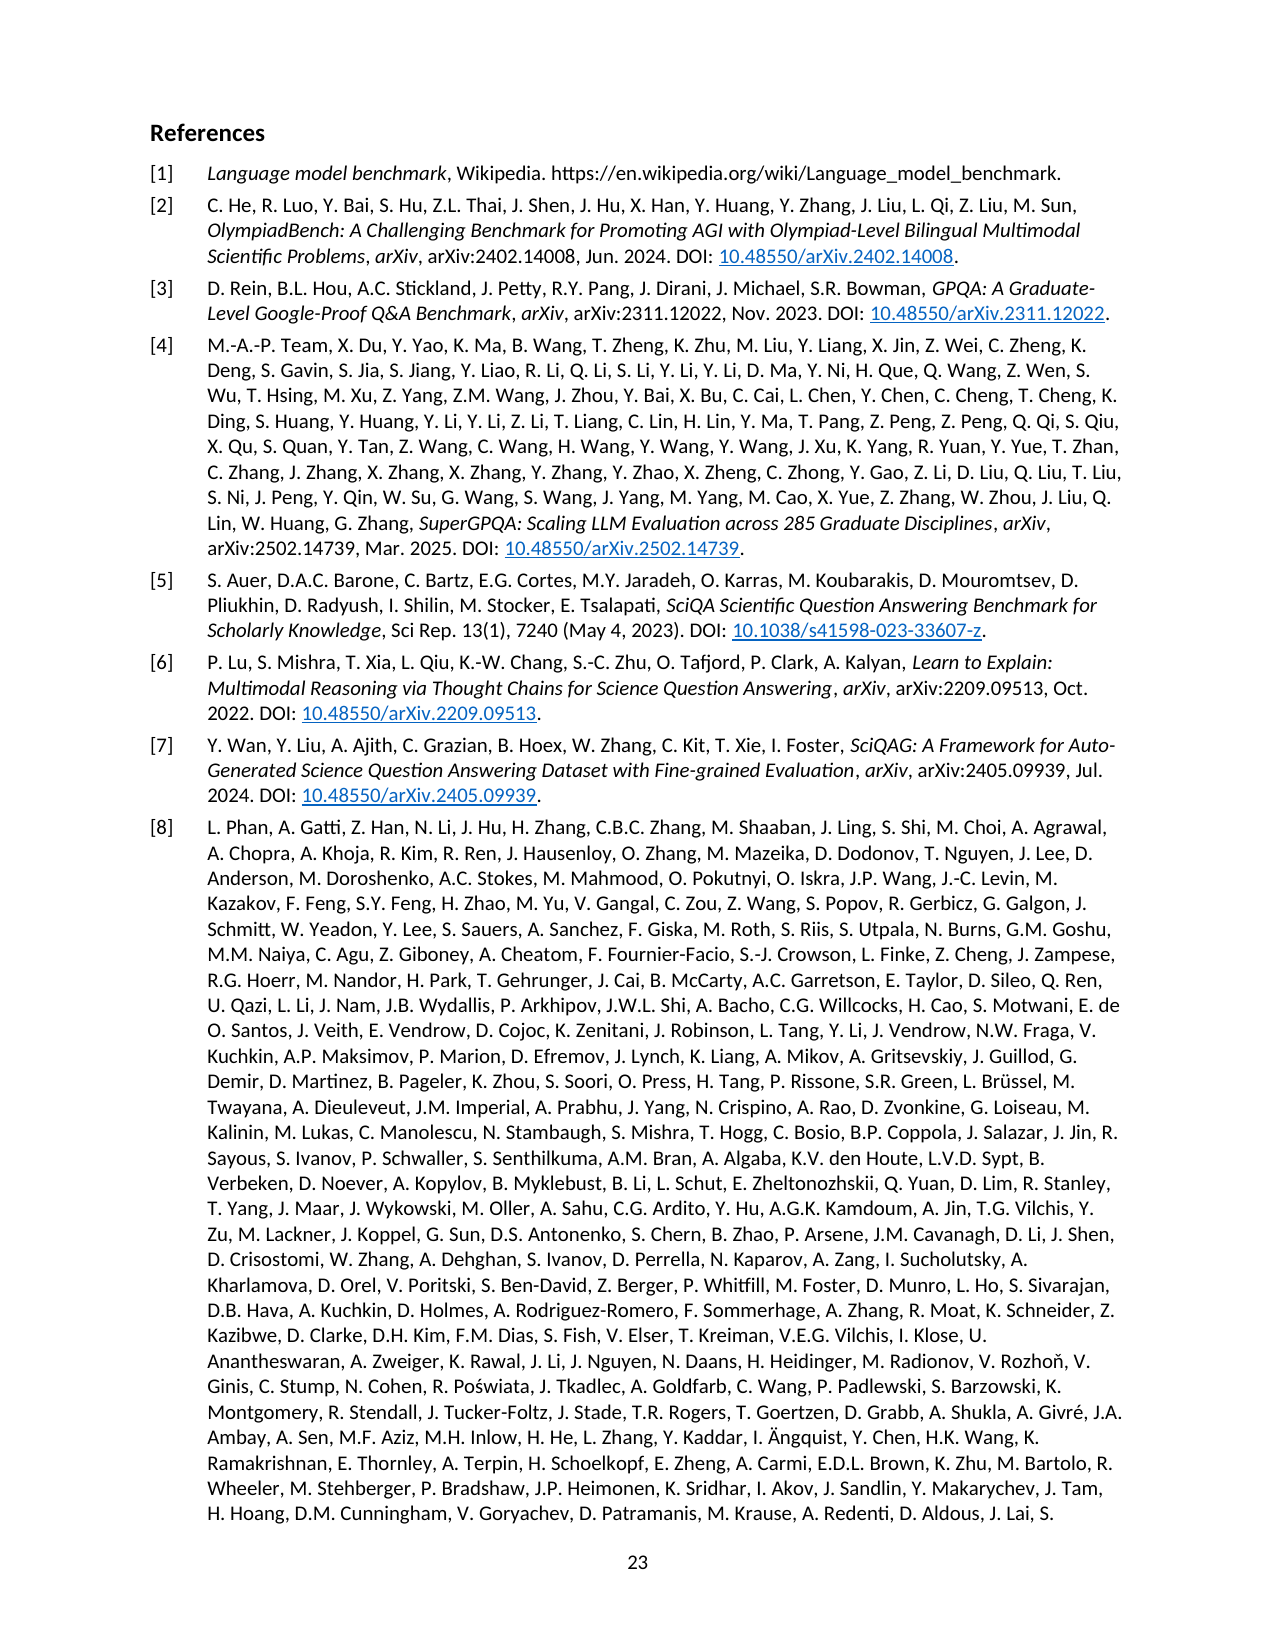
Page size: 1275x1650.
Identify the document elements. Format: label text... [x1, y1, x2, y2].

subtitle [3] D. Rein, B.L. Hou, A.C. Stickland, J. Petty, R.Y. Pang, J. Dirani, J. Michael, S.R. Bowman, GPQA: A Graduate-Level Google-Proof Q&A Benchmark, arXiv, arXiv:2311.12022, Nov. 2023. DOI: 10.48550/arXiv.2311.12022. [150, 275, 1125, 326]
subtitle [8] L. Phan, A. Gatti, Z. Han, N. Li, J. Hu, H. Zhang, C.B.C. Zhang, M. Shaaban, J. Ling, S. Shi, M. Choi, A. Agrawal, A. Chopra, A. Khoja, R. Kim, R. Ren, J. Hausenloy, O. Zhang, M. Mazeika, D. Dodonov, T. Nguyen, J. Lee, D. Anderson, M. Doroshenko, A.C. Stokes, M. Mahmood, O. Pokutnyi, O. Iskra, J.P. Wang, J.-C. Levin, M. Kazakov, F. Feng, S.Y. Feng, H. Zhao, M. Yu, V. Gangal, C. Zou, Z. Wang, S. Popov, R. Gerbicz, G. Galgon, J. Schmitt, W. Yeadon, Y. Lee, S. Sauers, A. Sanchez, F. Giska, M. Roth, S. Riis, S. Utpala, N. Burns, G.M. Goshu, M.M. Naiya, C. Agu, Z. Giboney, A. Cheatom, F. Fournier-Facio, S.-J. Crowson, L. Finke, Z. Cheng, J. Zampese, R.G. Hoerr, M. Nandor, H. Park, T. Gehrunger, J. Cai, B. McCarty, A.C. Garretson, E. Taylor, D. Sileo, Q. Ren, U. Qazi, L. Li, J. Nam, J.B. Wydallis, P. Arkhipov, J.W.L. Shi, A. Bacho, C.G. Willcocks, H. Cao, S. Motwani, E. de O. Santos, J. Veith, E. Vendrow, D. Cojoc, K. Zenitani, J. Robinson, L. Tang, Y. Li, J. Vendrow, N.W. Fraga, V. Kuchkin, A.P. Maksimov, P. Marion, D. Efremov, J. Lynch, K. Liang, A. Mikov, A. Gritsevskiy, J. Guillod, G. Demir, D. Martinez, B. Pageler, K. Zhou, S. Soori, O. Press, H. Tang, P. Rissone, S.R. Green, L. Brüssel, M. Twayana, A. Dieuleveut, J.M. Imperial, A. Prabhu, J. Yang, N. Crispino, A. Rao, D. Zvonkine, G. Loiseau, M. Kalinin, M. Lukas, C. Manolescu, N. Stambaugh, S. Mishra, T. Hogg, C. Bosio, B.P. Coppola, J. Salazar, J. Jin, R. Sayous, S. Ivanov, P. Schwaller, S. Senthilkuma, A.M. Bran, A. Algaba, K.V. den Houte, L.V.D. Sypt, B. Verbeken, D. Noever, A. Kopylov, B. Myklebust, B. Li, L. Schut, E. Zheltonozhskii, Q. Yuan, D. Lim, R. Stanley, T. Yang, J. Maar, J. Wykowski, M. Oller, A. Sahu, C.G. Ardito, Y. Hu, A.G.K. Kamdoum, A. Jin, T.G. Vilchis, Y. Zu, M. Lackner, J. Koppel, G. Sun, D.S. Antonenko, S. Chern, B. Zhao, P. Arsene, J.M. Cavanagh, D. Li, J. Shen, D. Crisostomi, W. Zhang, A. Dehghan, S. Ivanov, D. Perrella, N. Kaparov, A. Zang, I. Sucholutsky, A. Kharlamova, D. Orel, V. Poritski, S. Ben-David, Z. Berger, P. Whitfill, M. Foster, D. Munro, L. Ho, S. Sivarajan, D.B. Hava, A. Kuchkin, D. Holmes, A. Rodriguez-Romero, F. Sommerhage, A. Zhang, R. Moat, K. Schneider, Z. Kazibwe, D. Clarke, D.H. Kim, F.M. Dias, S. Fish, V. Elser, T. Kreiman, V.E.G. Vilchis, I. Klose, U. Anantheswaran, A. Zweiger, K. Rawal, J. Li, J. Nguyen, N. Daans, H. Heidinger, M. Radionov, V. Rozhoň, V. Ginis, C. Stump, N. Cohen, R. Poświata, J. Tkadlec, A. Goldfarb, C. Wang, P. Padlewski, S. Barzowski, K. Montgomery, R. Stendall, J. Tucker-Foltz, J. Stade, T.R. Rogers, T. Goertzen, D. Grabb, A. Shukla, A. Givré, J.A. Ambay, A. Sen, M.F. Aziz, M.H. Inlow, H. He, L. Zhang, Y. Kaddar, I. Ängquist, Y. Chen, H.K. Wang, K. Ramakrishnan, E. Thornley, A. Terpin, H. Schoelkopf, E. Zheng, A. Carmi, E.D.L. Brown, K. Zhu, M. Bartolo, R. Wheeler, M. Stehberger, P. Bradshaw, J.P. Heimonen, K. Sridhar, I. Akov, J. Sandlin, Y. Makarychev, J. Tam, H. Hoang, D.M. Cunningham, V. Goryachev, D. Patramanis, M. Krause, A. Redenti, D. Aldous, J. Lai, S. [150, 814, 1125, 1526]
subtitle [5] S. Auer, D.A.C. Barone, C. Bartz, E.G. Cortes, M.Y. Jaradeh, O. Karras, M. Koubarakis, D. Mouromtsev, D. Pliukhin, D. Radyush, I. Shilin, M. Stocker, E. Tsalapati, SciQA Scientific Question Answering Benchmark for Scholarly Knowledge, Sci Rep. 13(1), 7240 (May 4, 2023). DOI: 10.1038/s41598-023-33607-z. [150, 567, 1125, 643]
subtitle [4] M.-A.-P. Team, X. Du, Y. Yao, K. Ma, B. Wang, T. Zheng, K. Zhu, M. Liu, Y. Liang, X. Jin, Z. Wei, C. Zheng, K. Deng, S. Gavin, S. Jia, S. Jiang, Y. Liao, R. Li, Q. Li, S. Li, Y. Li, Y. Li, D. Ma, Y. Ni, H. Que, Q. Wang, Z. Wen, S. Wu, T. Hsing, M. Xu, Z. Yang, Z.M. Wang, J. Zhou, Y. Bai, X. Bu, C. Cai, L. Chen, Y. Chen, C. Cheng, T. Cheng, K. Ding, S. Huang, Y. Huang, Y. Li, Y. Li, Z. Li, T. Liang, C. Lin, H. Lin, Y. Ma, T. Pang, Z. Peng, Z. Peng, Q. Qi, S. Qiu, X. Qu, S. Quan, Y. Tan, Z. Wang, C. Wang, H. Wang, Y. Wang, Y. Wang, J. Xu, K. Yang, R. Yuan, Y. Yue, T. Zhan, C. Zhang, J. Zhang, X. Zhang, X. Zhang, Y. Zhang, Y. Zhao, X. Zheng, C. Zhong, Y. Gao, Z. Li, D. Liu, Q. Liu, T. Liu, S. Ni, J. Peng, Y. Qin, W. Su, G. Wang, S. Wang, J. Yang, M. Yang, M. Cao, X. Yue, Z. Zhang, W. Zhou, J. Liu, Q. Lin, W. Huang, G. Zhang, SuperGPQA: Scaling LLM Evaluation across 285 Graduate Disciplines, arXiv, arXiv:2502.14739, Mar. 2025. DOI: 10.48550/arXiv.2502.14739. [150, 332, 1125, 561]
subtitle [2] C. He, R. Luo, Y. Bai, S. Hu, Z.L. Thai, J. Shen, J. Hu, X. Han, Y. Huang, Y. Zhang, J. Liu, L. Qi, Z. Liu, M. Sun, OlympiadBench: A Challenging Benchmark for Promoting AGI with Olympiad-Level Bilingual Multimodal Scientific Problems, arXiv, arXiv:2402.14008, Jun. 2024. DOI: 10.48550/arXiv.2402.14008. [150, 192, 1125, 268]
subtitle [6] P. Lu, S. Mishra, T. Xia, L. Qiu, K.-W. Chang, S.-C. Zhu, O. Tafjord, P. Clark, A. Kalyan, Learn to Explain: Multimodal Reasoning via Thought Chains for Science Question Answering, arXiv, arXiv:2209.09513, Oct. 2022. DOI: 10.48550/arXiv.2209.09513. [150, 649, 1125, 726]
subtitle [7] Y. Wan, Y. Liu, A. Ajith, C. Grazian, B. Hoex, W. Zhang, C. Kit, T. Xie, I. Foster, SciQAG: A Framework for Auto-Generated Science Question Answering Dataset with Fine-grained Evaluation, arXiv, arXiv:2405.09939, Jul. 2024. DOI: 10.48550/arXiv.2405.09939. [150, 732, 1125, 808]
subtitle References [150, 117, 1125, 148]
subtitle [1] Language model benchmark, Wikipedia. https://en.wikipedia.org/wiki/Language_model_benchmark. [150, 161, 1125, 186]
